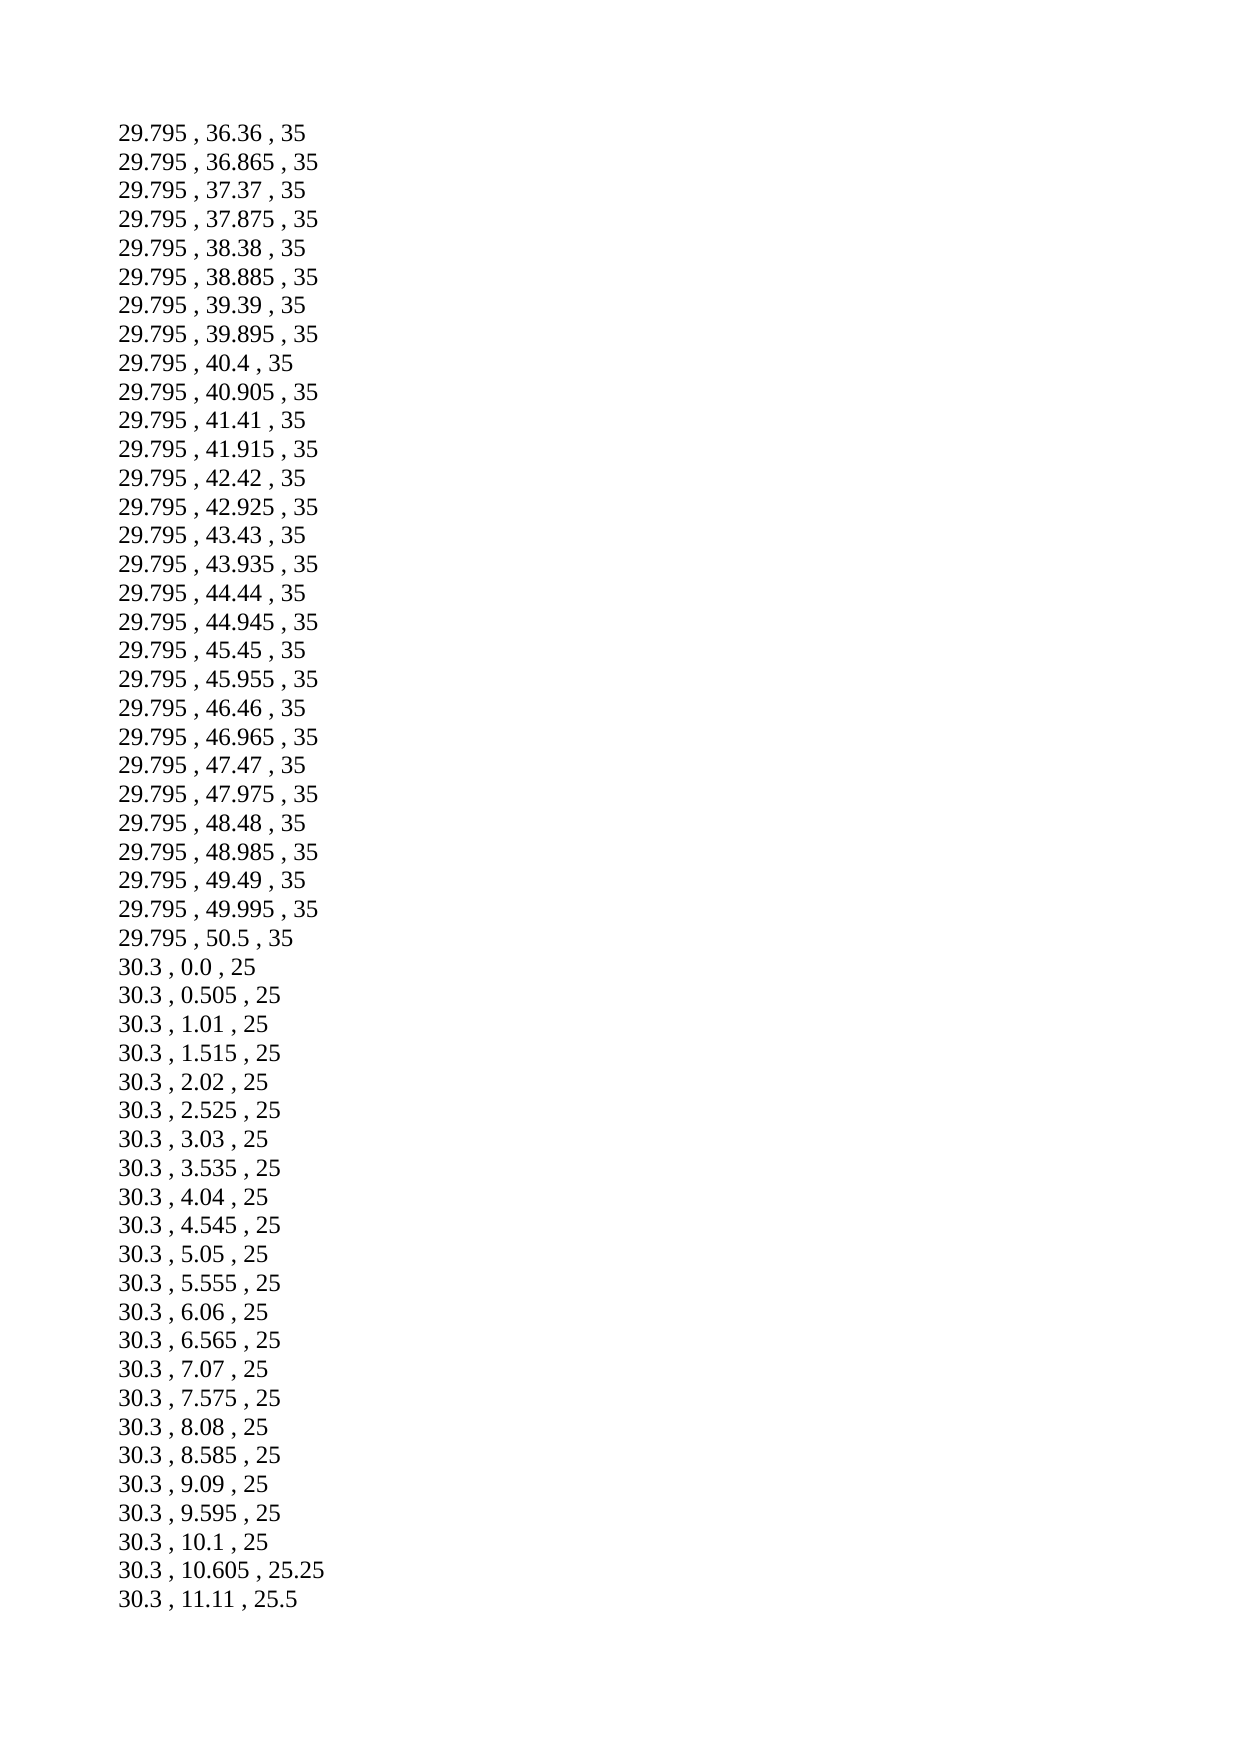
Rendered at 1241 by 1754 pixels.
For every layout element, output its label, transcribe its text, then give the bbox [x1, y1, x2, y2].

text 30.3 , 3.535 , 25 [118, 1153, 1122, 1182]
text 30.3 , 1.515 , 25 [118, 1038, 1122, 1067]
text 29.795 , 38.885 , 35 [118, 262, 1122, 291]
text 30.3 , 10.605 , 25.25 [118, 1556, 1122, 1584]
text 29.795 , 38.38 , 35 [118, 233, 1122, 262]
text 29.795 , 36.865 , 35 [118, 147, 1122, 176]
text 29.795 , 45.45 , 35 [118, 636, 1122, 664]
text 30.3 , 5.555 , 25 [118, 1268, 1122, 1297]
text 29.795 , 40.4 , 35 [118, 348, 1122, 377]
text 29.795 , 49.49 , 35 [118, 866, 1122, 894]
text 29.795 , 37.37 , 35 [118, 176, 1122, 204]
text 30.3 , 9.595 , 25 [118, 1498, 1122, 1527]
text 29.795 , 41.41 , 35 [118, 406, 1122, 434]
text 30.3 , 3.03 , 25 [118, 1124, 1122, 1153]
text 29.795 , 36.36 , 35 [118, 118, 1122, 147]
text 30.3 , 9.09 , 25 [118, 1469, 1122, 1498]
text 29.795 , 40.905 , 35 [118, 377, 1122, 406]
text 29.795 , 43.43 , 35 [118, 521, 1122, 549]
text 29.795 , 39.895 , 35 [118, 319, 1122, 348]
text 30.3 , 2.02 , 25 [118, 1067, 1122, 1096]
text 29.795 , 47.975 , 35 [118, 779, 1122, 808]
text 30.3 , 7.575 , 25 [118, 1383, 1122, 1412]
text 29.795 , 48.48 , 35 [118, 808, 1122, 837]
text 29.795 , 42.925 , 35 [118, 492, 1122, 521]
text 30.3 , 6.06 , 25 [118, 1297, 1122, 1326]
text 30.3 , 7.07 , 25 [118, 1354, 1122, 1383]
text 30.3 , 10.1 , 25 [118, 1527, 1122, 1556]
text 29.795 , 47.47 , 35 [118, 751, 1122, 779]
text 29.795 , 39.39 , 35 [118, 291, 1122, 319]
text 29.795 , 37.875 , 35 [118, 204, 1122, 233]
text 29.795 , 48.985 , 35 [118, 837, 1122, 866]
text 30.3 , 2.525 , 25 [118, 1096, 1122, 1124]
text 29.795 , 44.44 , 35 [118, 578, 1122, 607]
text 29.795 , 49.995 , 35 [118, 894, 1122, 923]
text 30.3 , 11.11 , 25.5 [118, 1584, 1122, 1613]
text 30.3 , 4.545 , 25 [118, 1211, 1122, 1239]
text 30.3 , 5.05 , 25 [118, 1239, 1122, 1268]
text 30.3 , 4.04 , 25 [118, 1182, 1122, 1211]
text 29.795 , 46.965 , 35 [118, 722, 1122, 751]
text 30.3 , 8.585 , 25 [118, 1441, 1122, 1469]
text 29.795 , 45.955 , 35 [118, 664, 1122, 693]
text 29.795 , 43.935 , 35 [118, 549, 1122, 578]
text 30.3 , 6.565 , 25 [118, 1326, 1122, 1354]
text 29.795 , 46.46 , 35 [118, 693, 1122, 722]
text 30.3 , 8.08 , 25 [118, 1412, 1122, 1441]
text 30.3 , 0.505 , 25 [118, 981, 1122, 1009]
text 29.795 , 41.915 , 35 [118, 434, 1122, 463]
text 29.795 , 44.945 , 35 [118, 607, 1122, 636]
text 29.795 , 50.5 , 35 [118, 923, 1122, 952]
text 30.3 , 0.0 , 25 [118, 952, 1122, 981]
text 30.3 , 1.01 , 25 [118, 1009, 1122, 1038]
text 29.795 , 42.42 , 35 [118, 463, 1122, 492]
